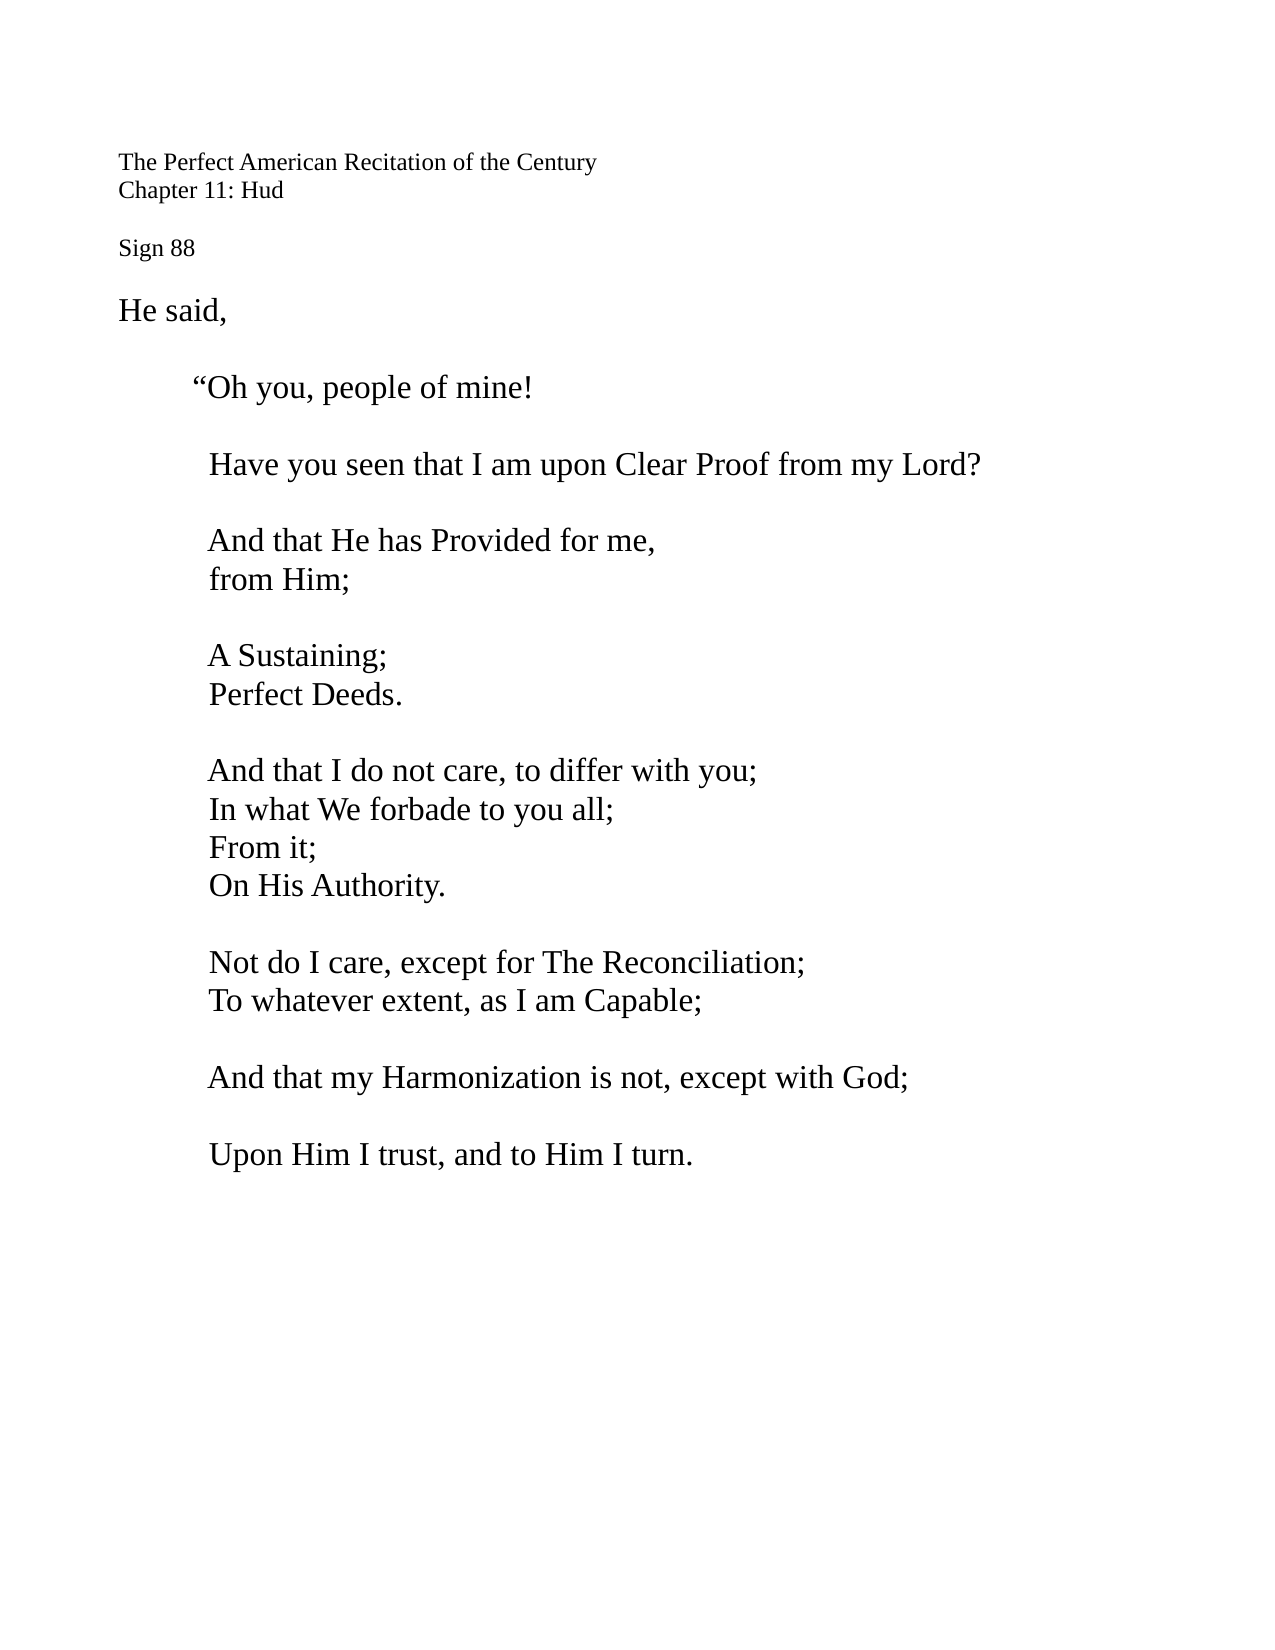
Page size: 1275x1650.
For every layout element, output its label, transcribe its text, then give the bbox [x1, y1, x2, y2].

text Have you seen that I am upon Clear Proof from my Lord? [118, 444, 1157, 482]
text Chapter 11: Hud [118, 176, 1157, 204]
text A Sustaining; [118, 636, 1157, 674]
text And that I do not care, to differ with you; [118, 751, 1157, 789]
text And that my Harmonization is not, except with God; [118, 1057, 1157, 1096]
text In what We forbade to you all; [118, 789, 1157, 827]
text Perfect Deeds. [118, 674, 1157, 712]
text The Perfect American Recitation of the Century [118, 147, 1157, 176]
text To whatever extent, as I am Capable; [118, 981, 1157, 1019]
text From it; [118, 827, 1157, 866]
text On His Authority. [118, 866, 1157, 904]
text Sign 88 [118, 233, 1157, 262]
text Upon Him I trust, and to Him I turn. [118, 1134, 1157, 1172]
text Not do I care, except for The Reconciliation; [118, 942, 1157, 981]
text from Him; [118, 559, 1157, 597]
text He said, [118, 291, 1157, 329]
text “Oh you, people of mine! [118, 367, 1157, 406]
text And that He has Provided for me, [118, 521, 1157, 559]
